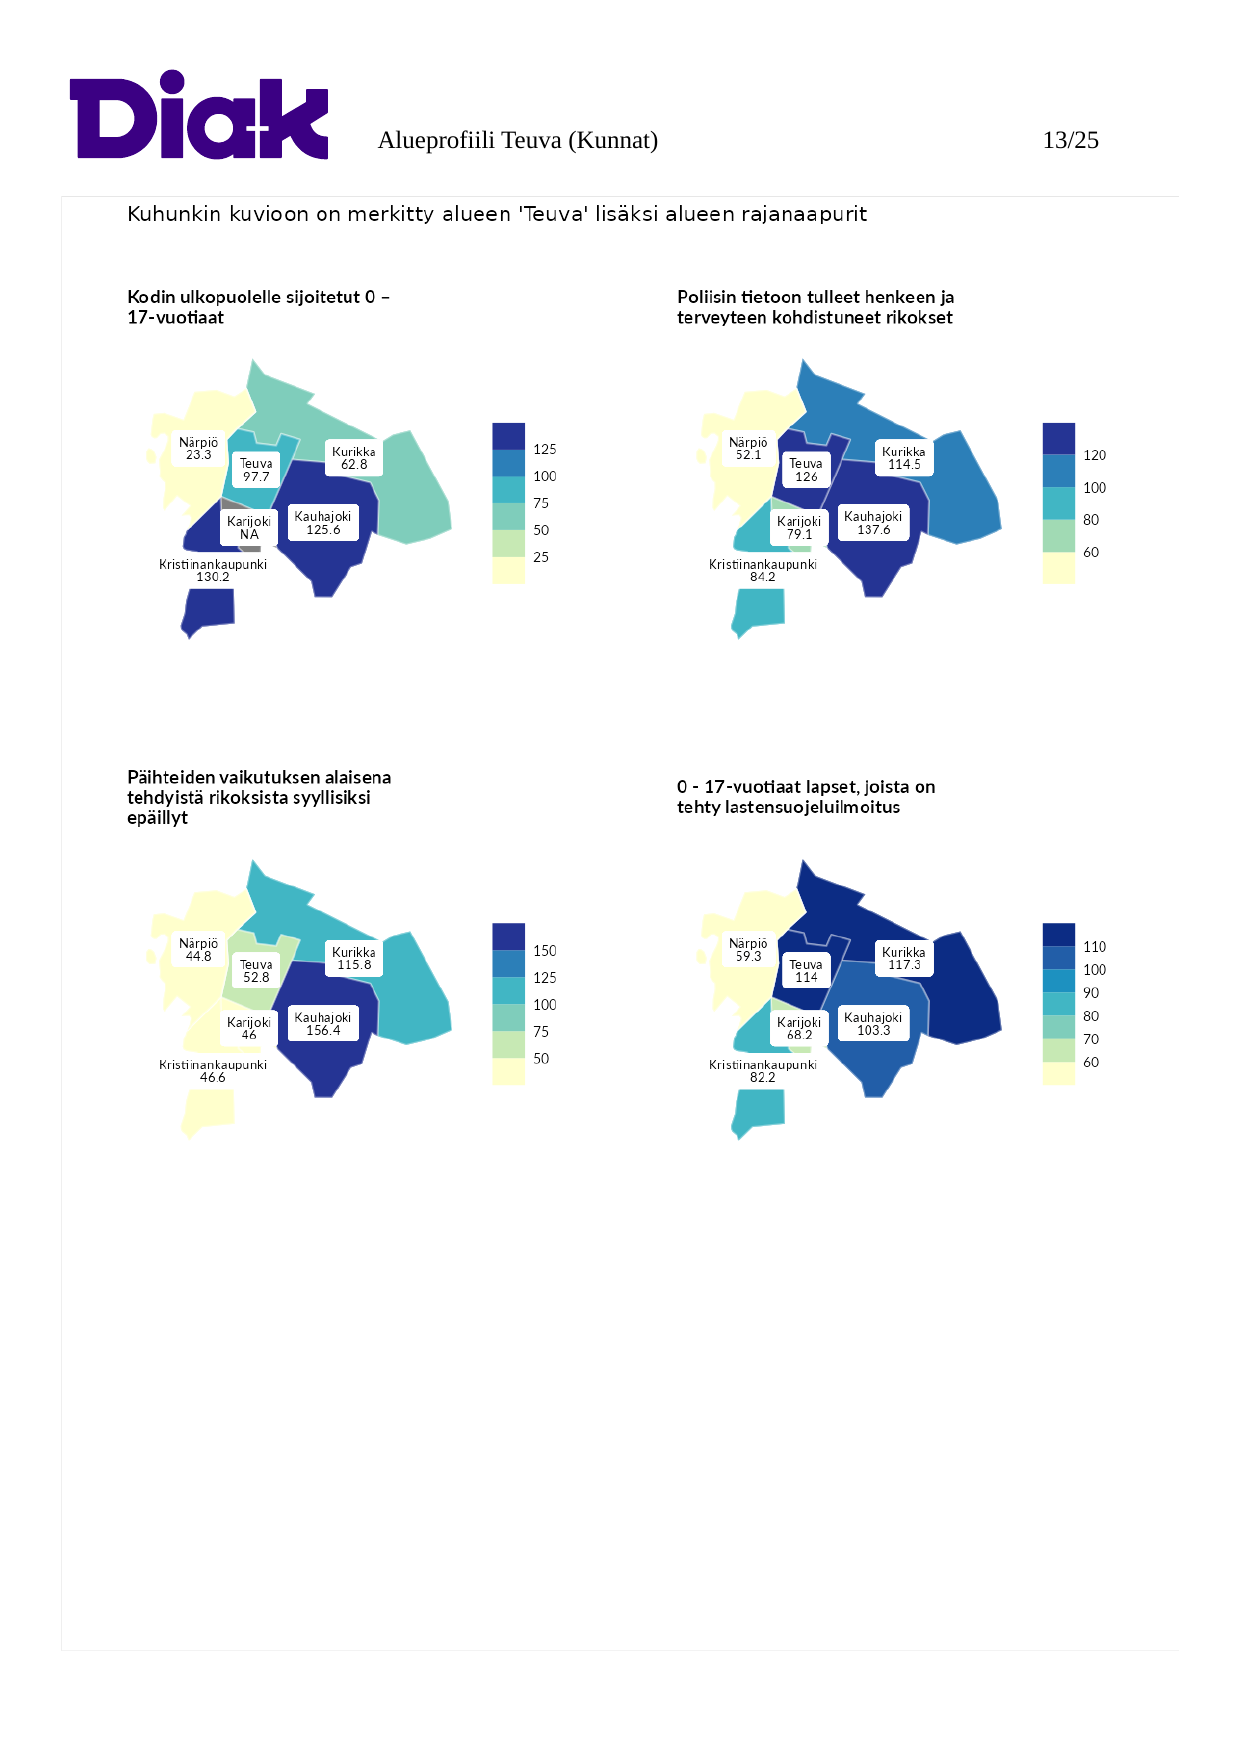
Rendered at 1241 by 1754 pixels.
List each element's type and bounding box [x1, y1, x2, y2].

picture [61, 196, 1179, 1651]
